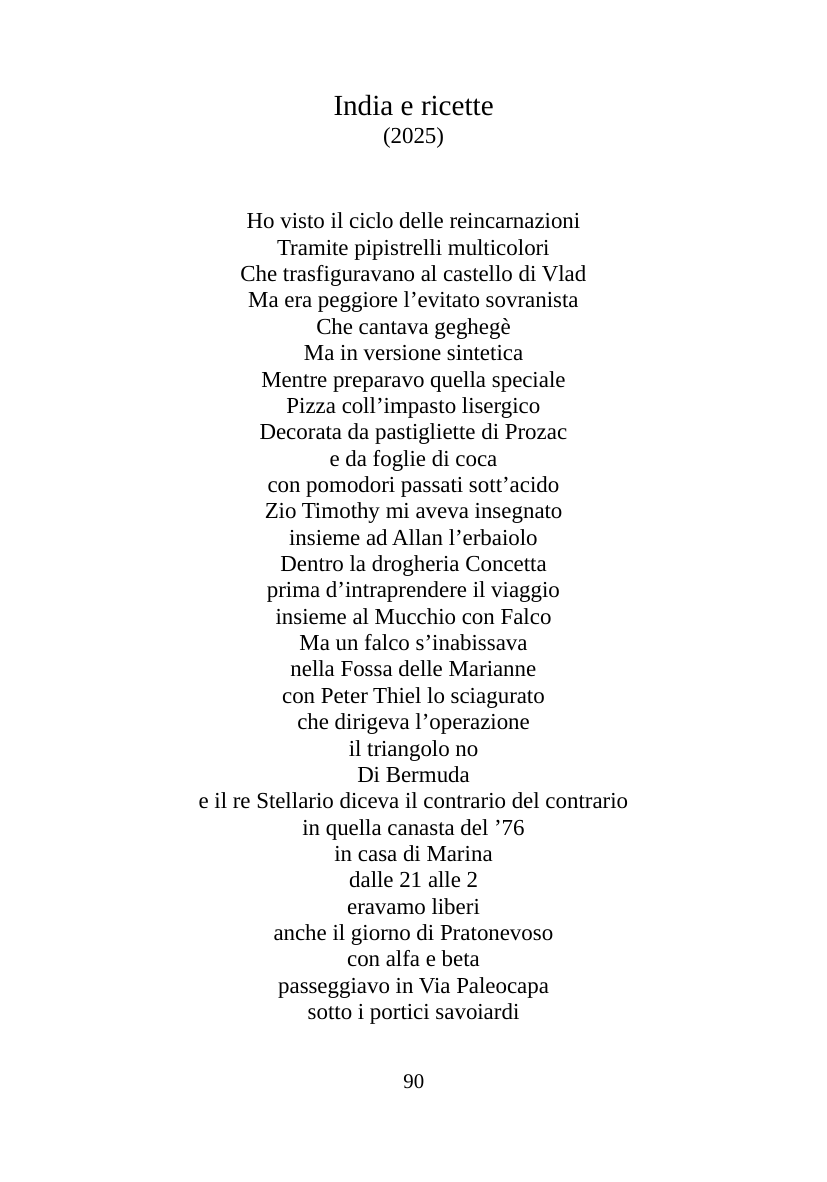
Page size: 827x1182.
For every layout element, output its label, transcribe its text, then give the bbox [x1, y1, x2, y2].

text e da foglie di coca [88, 445, 738, 471]
text in casa di Marina [88, 840, 738, 866]
text Mentre preparavo quella speciale [88, 366, 738, 392]
text che dirigeva l’operazione [88, 708, 738, 734]
text Zio Timothy mi aveva insegnato [88, 497, 738, 524]
text Ho visto il ciclo delle reincarnazioni [88, 207, 738, 234]
text Ma in versione sintetica [88, 339, 738, 366]
text con Peter Thiel lo sciagurato [88, 682, 738, 708]
text Ma era peggiore l’evitato sovranista [88, 287, 738, 313]
text con pomodori passati sott’acido [88, 471, 738, 497]
text con alfa e beta [88, 945, 738, 972]
text sotto i portici savoiardi [88, 998, 738, 1024]
text insieme ad Allan l’erbaiolo [88, 524, 738, 550]
text Ma un falco s’inabissava [88, 629, 738, 656]
text eravamo liberi [88, 893, 738, 919]
text anche il giorno di Pratonevoso [88, 919, 738, 945]
text India e ricette (2025) [88, 88, 738, 148]
text il triangolo no [88, 734, 738, 761]
text Tramite pipistrelli multicolori [88, 234, 738, 260]
text Che cantava geghegè [88, 313, 738, 339]
text prima d’intraprendere il viaggio [88, 576, 738, 603]
text Pizza coll’impasto lisergico [88, 392, 738, 418]
text insieme al Mucchio con Falco [88, 603, 738, 629]
text Che trasfiguravano al castello di Vlad [88, 260, 738, 287]
text nella Fossa delle Marianne [88, 656, 738, 682]
text Decorata da pastigliette di Prozac [88, 418, 738, 445]
text Di Bermuda [88, 761, 738, 787]
text Dentro la drogheria Concetta [88, 550, 738, 576]
text passeggiavo in Via Paleocapa [88, 972, 738, 998]
text e il re Stellario diceva il contrario del contrario [88, 787, 738, 814]
text dalle 21 alle 2 [88, 866, 738, 893]
text in quella canasta del ’76 [88, 814, 738, 840]
